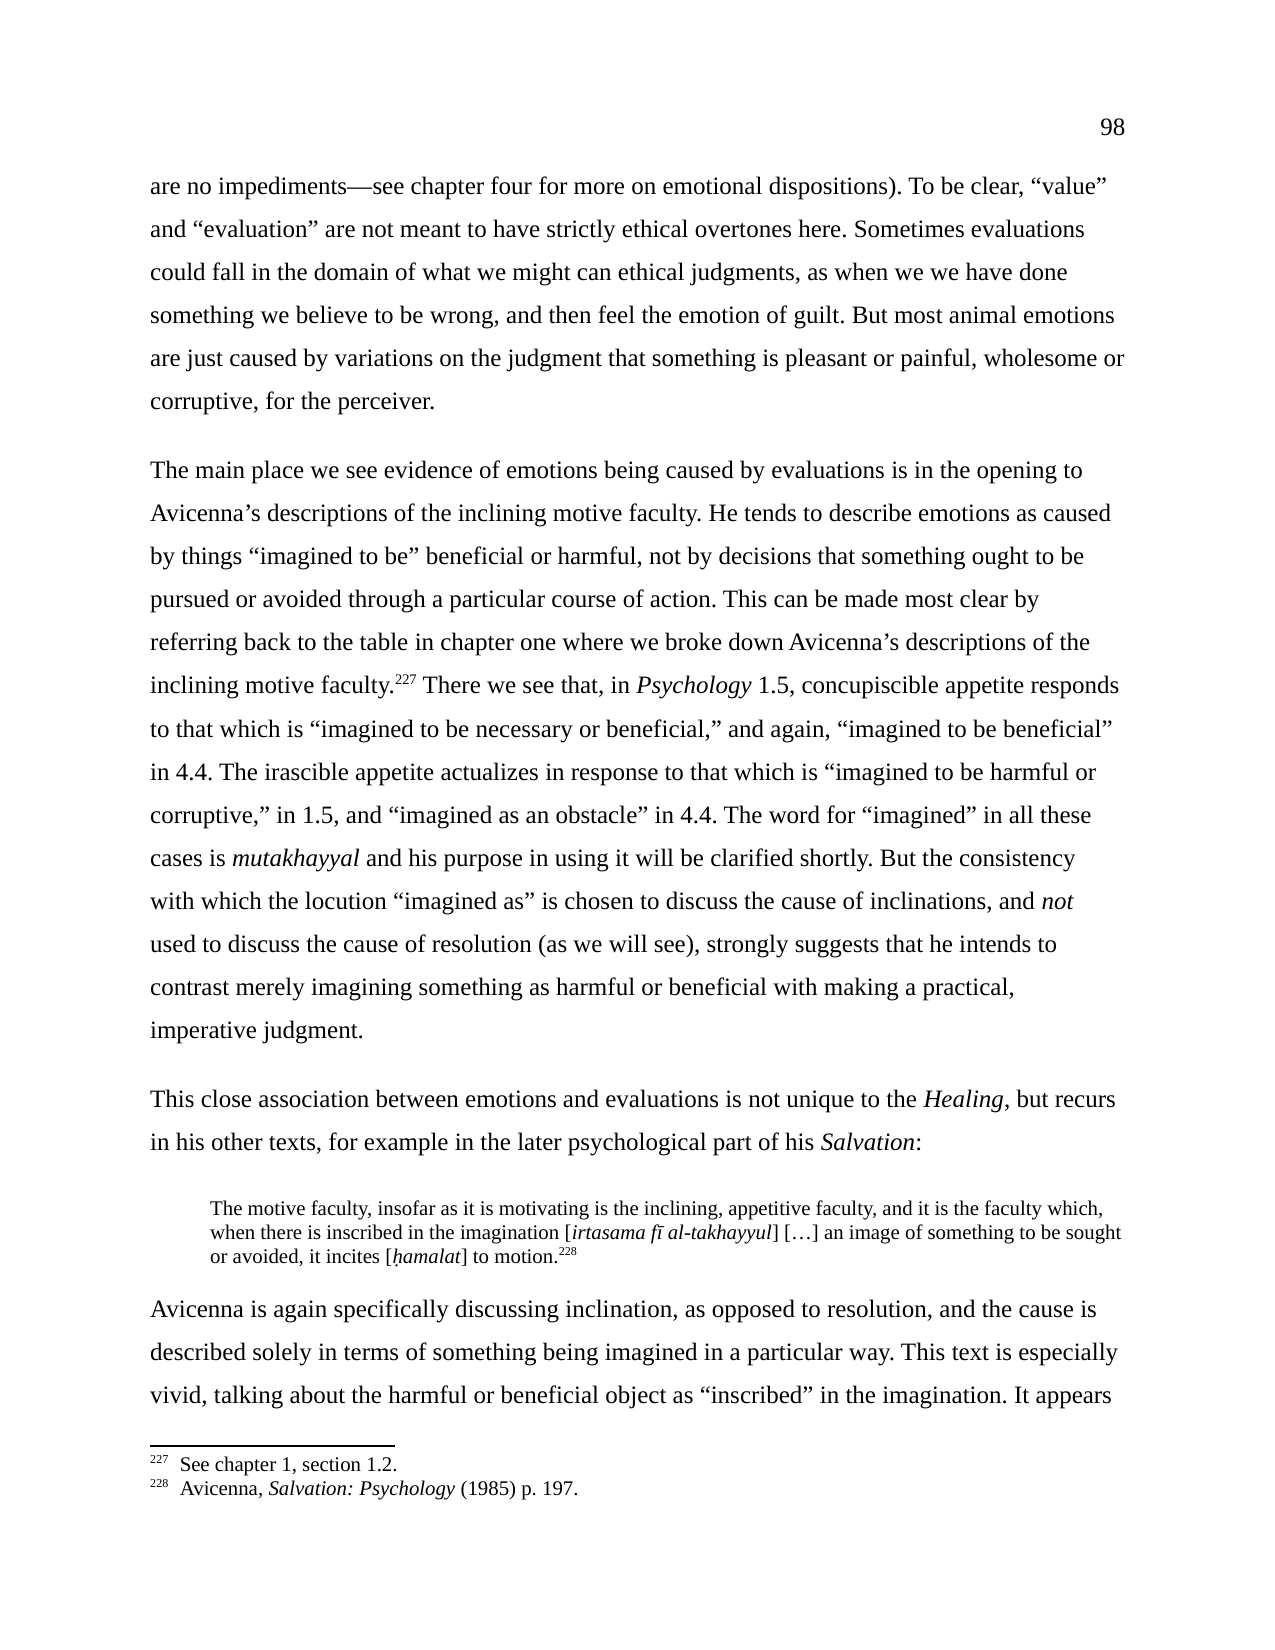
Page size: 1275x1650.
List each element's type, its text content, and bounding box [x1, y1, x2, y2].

text are no impediments—see chapter four for more on emotional dispositions). To be clear, “value” and “evaluation” are not meant to have strictly ethical overtones here. Sometimes evaluations could fall in the domain of what we might can ethical judgments, as when we we have done something we believe to be wrong, and then feel the emotion of guilt. But most animal emotions are just caused by variations on the judgment that something is pleasant or painful, wholesome or corruptive, for the perceiver. [150, 171, 1125, 415]
text Avicenna is again specifically discussing inclination, as opposed to resolution, and the cause is described solely in terms of something being imagined in a particular way. This text is especially vivid, talking about the harmful or beneficial object as “inscribed” in the imagination. It appears [150, 1294, 1125, 1409]
text This close association between emotions and evaluations is not unique to the Healing, but recurs in his other texts, for example in the later psychological part of his Salvation: [150, 1084, 1125, 1156]
text The main place we see evidence of emotions being caused by evaluations is in the opening to Avicenna’s descriptions of the inclining motive faculty. He tends to describe emotions as caused by things “imagined to be” beneficial or harmful, not by decisions that something ought to be pursued or avoided through a particular course of action. This can be made most clear by referring back to the table in chapter one where we broke down Avicenna’s descriptions of the inclining motive faculty. There we see that, in Psychology 1.5, concupiscible appetite responds to that which is “imagined to be necessary or beneficial,” and again, “imagined to be beneficial” in 4.4. The irascible appetite actualizes in response to that which is “imagined to be harmful or corruptive,” in 1.5, and “imagined as an obstacle” in 4.4. The word for “imagined” in all these cases is mutakhayyal and his purpose in using it will be clarified shortly. But the consistency with which the locution “imagined as” is chosen to discuss the cause of inclinations, and not used to discuss the cause of resolution (as we will see), strongly suggests that he intends to contrast merely imagining something as harmful or beneficial with making a practical, imperative judgment. [150, 455, 1125, 1044]
text The motive faculty, insofar as it is motivating is the inclining, appetitive faculty, and it is the faculty which, when there is inscribed in the imagination [irtasama fī al-takhayyul] […] an image of something to be sought or avoided, it incites [ḥamalat] to motion. [210, 1196, 1125, 1268]
text Avicenna, Salvation: Psychology (1985) p. 197. [150, 1476, 1125, 1500]
text See chapter 1, section 1.2. [150, 1452, 1125, 1476]
